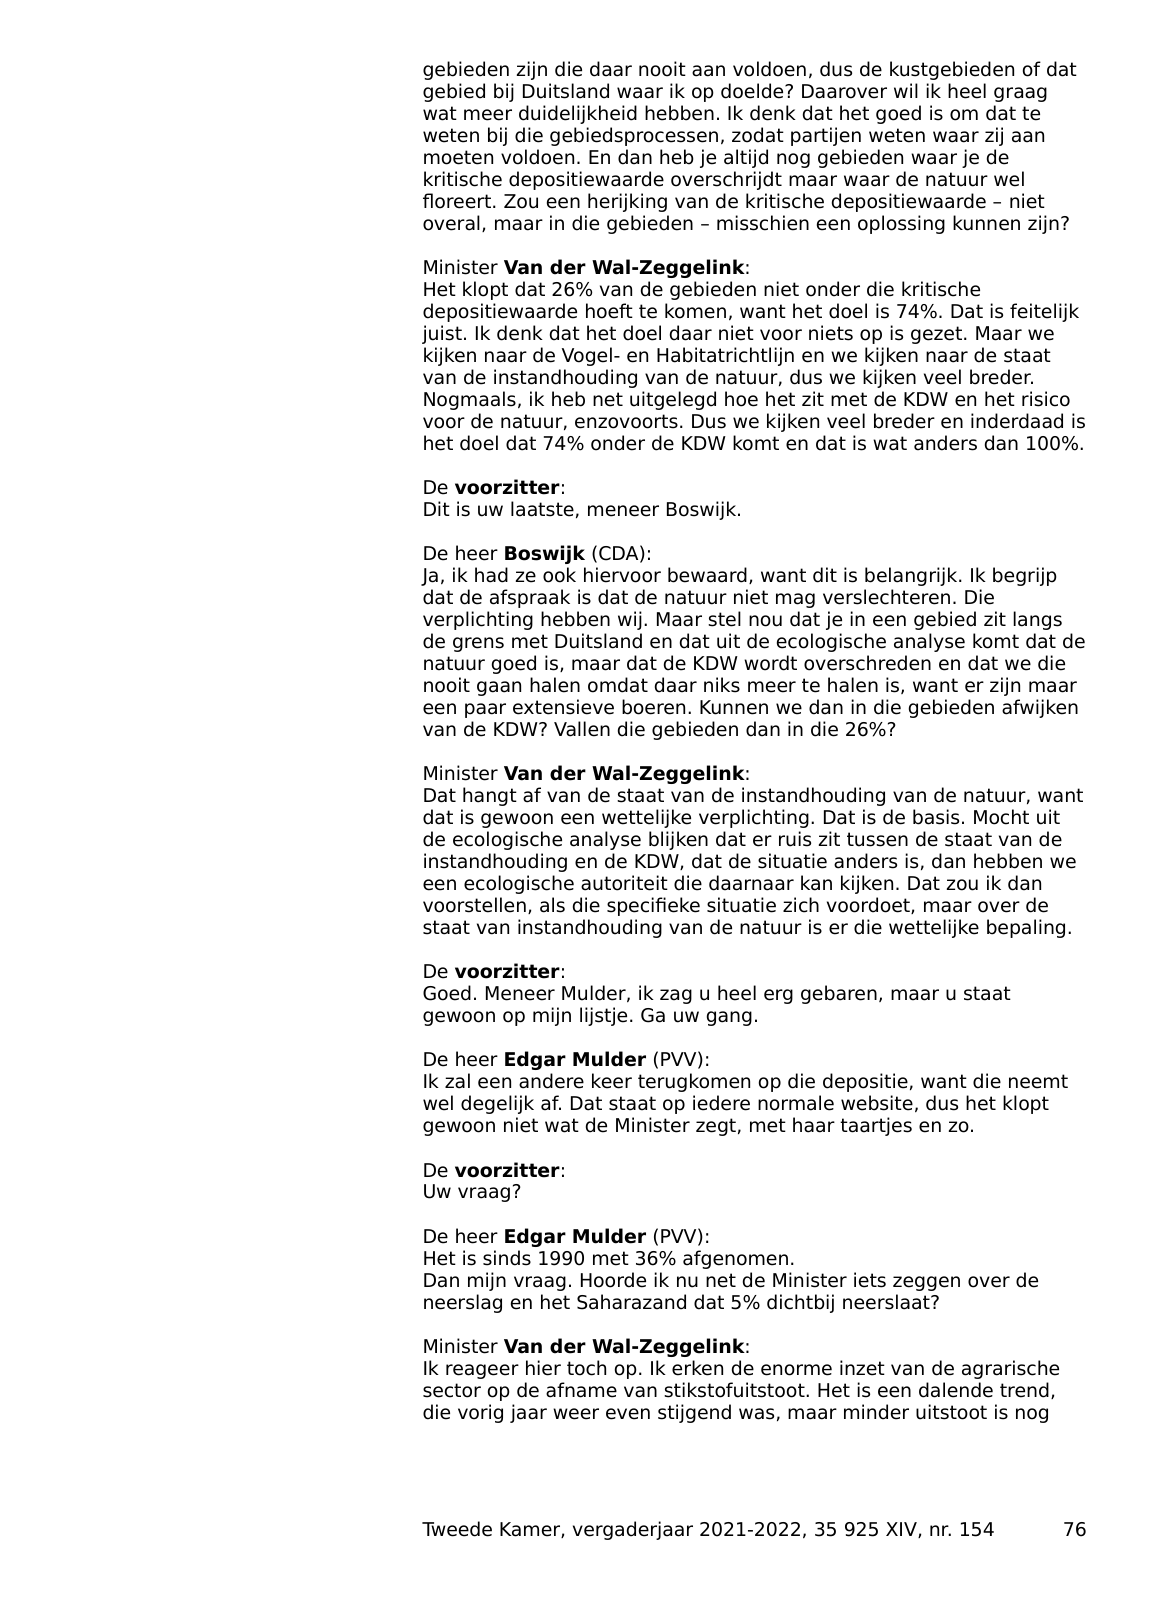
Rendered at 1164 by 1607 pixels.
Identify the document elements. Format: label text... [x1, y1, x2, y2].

text De voorzitter: [422, 1159, 1087, 1181]
text Het is sinds 1990 met 36% afgenomen. [422, 1248, 1087, 1269]
text Minister Van der Wal-Zeggelink: [422, 257, 1087, 279]
text Het klopt dat 26% van de gebieden niet onder die kritische depositiewaarde hoeft te komen, want het doel is 74%. Dat is feitelijk juist. Ik denk dat het doel daar niet voor niets op is gezet. Maar we kijken naar de Vogel- en Habitatrichtlijn en we kijken naar de staat van de instandhouding van de natuur, dus we kijken veel breder. Nogmaals, ik heb net uitgelegd hoe het zit met de KDW en het risico voor de natuur, enzovoorts. Dus we kijken veel breder en inderdaad is het doel dat 74% onder de KDW komt en dat is wat anders dan 100%. [422, 279, 1087, 455]
text Goed. Meneer Mulder, ik zag u heel erg gebaren, maar u staat gewoon op mijn lijstje. Ga uw gang. [422, 983, 1087, 1027]
text Dat hangt af van de staat van de instandhouding van de natuur, want dat is gewoon een wettelijke verplichting. Dat is de basis. Mocht uit de ecologische analyse blijken dat er ruis zit tussen de staat van de instandhouding en de KDW, dat de situatie anders is, dan hebben we een ecologische autoriteit die daarnaar kan kijken. Dat zou ik dan voorstellen, als die specifieke situatie zich voordoet, maar over de staat van instandhouding van de natuur is er die wettelijke bepaling. [422, 785, 1087, 939]
text Ik zal een andere keer terugkomen op die depositie, want die neemt wel degelijk af. Dat staat op iedere normale website, dus het klopt gewoon niet wat de Minister zegt, met haar taartjes en zo. [422, 1071, 1087, 1137]
text Ik reageer hier toch op. Ik erken de enorme inzet van de agrarische sector op de afname van stikstofuitstoot. Het is een dalende trend, die vorig jaar weer even stijgend was, maar minder uitstoot is nog [422, 1358, 1087, 1424]
text De heer Edgar Mulder (PVV): [422, 1049, 1087, 1071]
text Minister Van der Wal-Zeggelink: [422, 763, 1087, 785]
text gebieden zijn die daar nooit aan voldoen, dus de kustgebieden of dat gebied bij Duitsland waar ik op doelde? Daarover wil ik heel graag wat meer duidelijkheid hebben. Ik denk dat het goed is om dat te weten bij die gebiedsprocessen, zodat partijen weten waar zij aan moeten voldoen. En dan heb je altijd nog gebieden waar je de kritische depositiewaarde overschrijdt maar waar de natuur wel floreert. Zou een herijking van de kritische depositiewaarde – niet overal, maar in die gebieden – misschien een oplossing kunnen zijn? [422, 59, 1087, 235]
text Dan mijn vraag. Hoorde ik nu net de Minister iets zeggen over de neerslag en het Saharazand dat 5% dichtbij neerslaat? [422, 1269, 1087, 1313]
text Uw vraag? [422, 1181, 1087, 1203]
text De heer Edgar Mulder (PVV): [422, 1226, 1087, 1248]
text Dit is uw laatste, meneer Boswijk. [422, 499, 1087, 521]
text Minister Van der Wal-Zeggelink: [422, 1336, 1087, 1358]
text De voorzitter: [422, 477, 1087, 499]
text De voorzitter: [422, 961, 1087, 983]
text Ja, ik had ze ook hiervoor bewaard, want dit is belangrijk. Ik begrijp dat de afspraak is dat de natuur niet mag verslechteren. Die verplichting hebben wij. Maar stel nou dat je in een gebied zit langs de grens met Duitsland en dat uit de ecologische analyse komt dat de natuur goed is, maar dat de KDW wordt overschreden en dat we die nooit gaan halen omdat daar niks meer te halen is, want er zijn maar een paar extensieve boeren. Kunnen we dan in die gebieden afwijken van de KDW? Vallen die gebieden dan in die 26%? [422, 565, 1087, 741]
text De heer Boswijk (CDA): [422, 543, 1087, 565]
